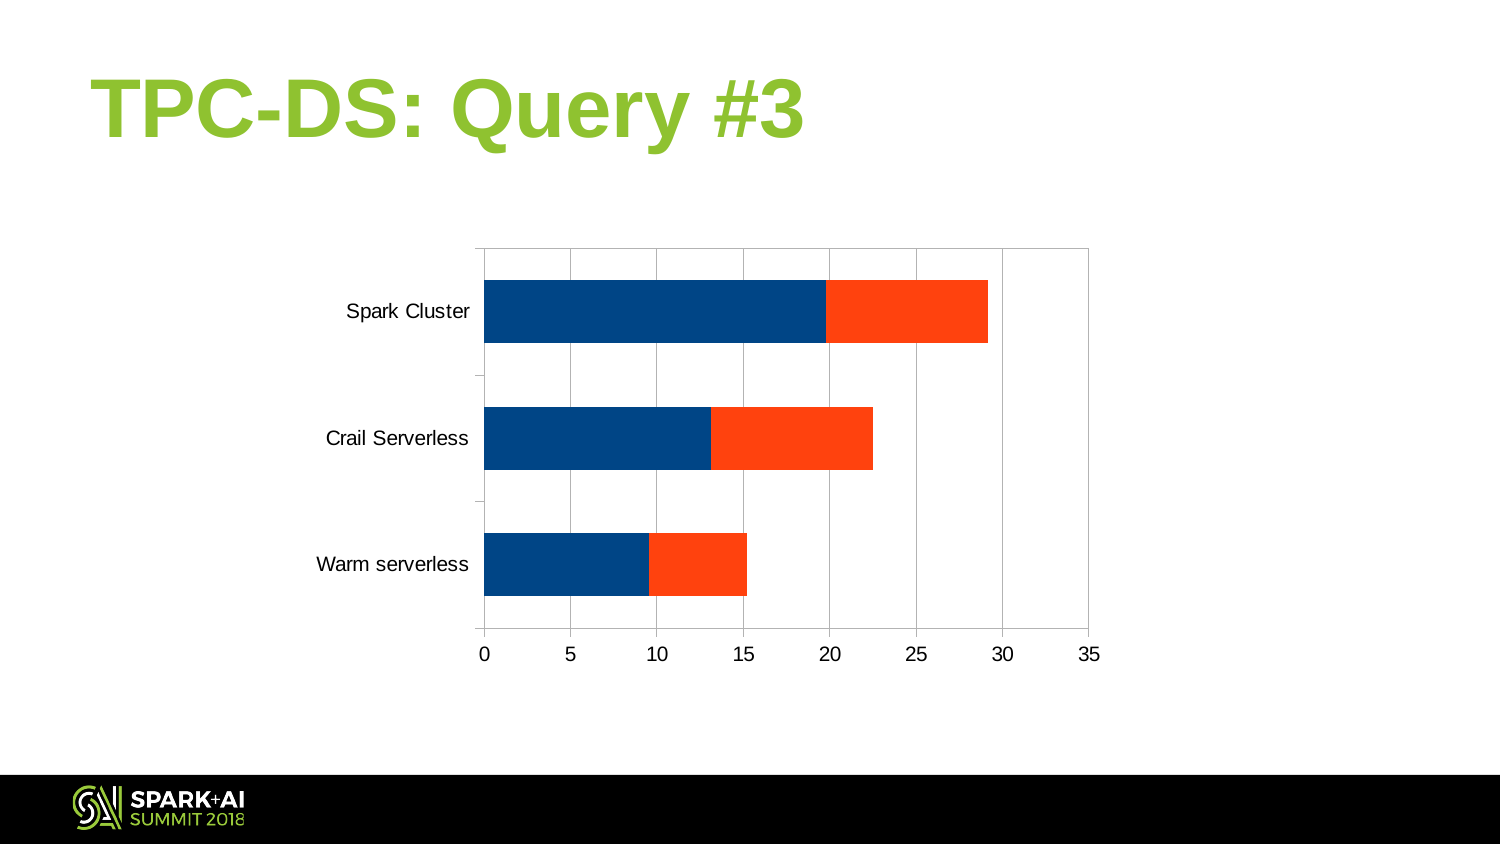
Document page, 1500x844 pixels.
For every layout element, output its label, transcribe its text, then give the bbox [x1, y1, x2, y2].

title TPC-DS: Query #3 [75, 33, 1426, 175]
chart [300, 240, 1117, 676]
